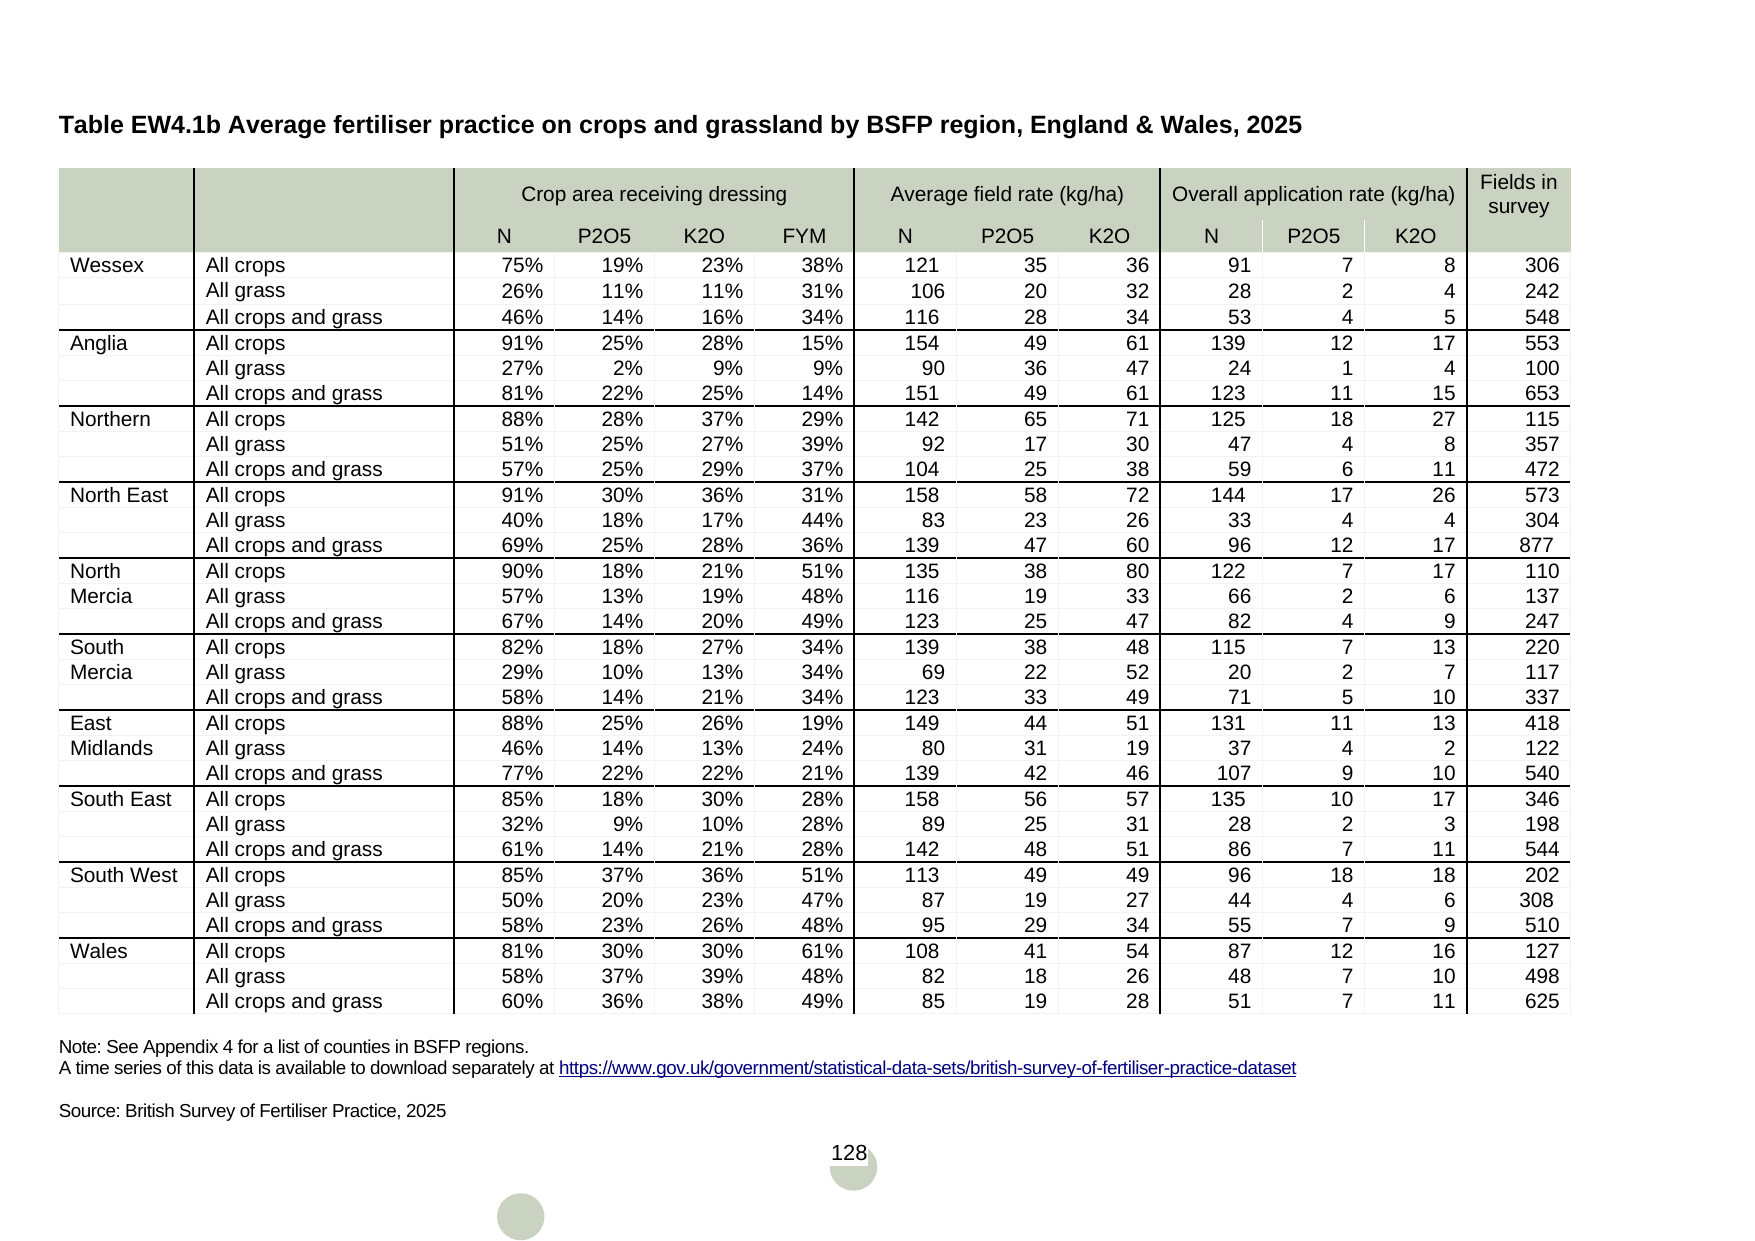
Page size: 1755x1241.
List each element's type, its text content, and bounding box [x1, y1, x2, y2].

table_cell 127 [1468, 939, 1570, 963]
table_cell 21% [755, 761, 853, 785]
table_cell [195, 220, 453, 252]
table_cell 17 [1365, 787, 1466, 811]
table_cell All crops and grass [195, 913, 453, 937]
table_cell 149 [855, 711, 956, 735]
table_cell 9 [1365, 913, 1466, 937]
table_cell 48% [755, 964, 853, 988]
table_cell Mercia [59, 660, 193, 684]
table_cell 13% [555, 584, 654, 608]
table_cell 122 [1161, 559, 1262, 583]
table_cell 498 [1468, 964, 1570, 988]
table_cell 2% [555, 356, 654, 379]
table_cell 304 [1468, 508, 1570, 532]
table_cell 121 [855, 253, 956, 277]
table_cell 135 [1161, 787, 1262, 811]
table_cell 202 [1468, 863, 1570, 887]
table_header [59, 168, 193, 220]
table_cell 135 [855, 559, 956, 583]
table_cell 22% [555, 761, 654, 785]
table_cell 139 [855, 635, 956, 659]
table_cell 8 [1365, 253, 1466, 277]
text A time series of this data is available to download separately at https://www.gov.uk/government/statistical-data-sets/british-survey-of-fertiliser-practice-dataset [58, 1057, 1559, 1078]
table_cell 242 [1468, 278, 1570, 303]
table_cell All crops and grass [195, 533, 453, 557]
table_cell 71 [1059, 407, 1159, 431]
table_cell All grass [195, 356, 453, 379]
table_cell All crops [195, 863, 453, 887]
table_cell 19% [655, 584, 754, 608]
table_cell N [1161, 220, 1262, 252]
table_cell 47 [1059, 356, 1159, 379]
table_cell 11 [1365, 457, 1466, 481]
table_cell 7 [1263, 964, 1364, 988]
table_cell 20 [1161, 660, 1262, 684]
table_cell 2 [1263, 584, 1364, 608]
table_cell 51% [455, 432, 554, 456]
table_cell 39% [655, 964, 754, 988]
table_cell 19% [755, 711, 853, 735]
table_cell 144 [1161, 483, 1262, 507]
table_cell All crops [195, 331, 453, 354]
table_cell 69 [855, 660, 956, 684]
table_header Fields in survey [1468, 168, 1571, 220]
table_cell 38 [957, 559, 1058, 583]
table_cell 36% [555, 989, 654, 1013]
table_cell 25% [555, 432, 654, 456]
table_cell 90 [855, 356, 956, 379]
table_cell 19% [555, 253, 654, 277]
table_cell K2O [654, 220, 754, 252]
table_cell 17 [1365, 533, 1466, 557]
table_cell 306 [1468, 253, 1570, 277]
table_cell 88% [455, 407, 554, 431]
table_cell 10 [1365, 761, 1466, 785]
table_cell 21% [655, 837, 754, 861]
table_cell 58% [455, 685, 554, 709]
table_cell [59, 989, 193, 1013]
table_cell 49 [1059, 685, 1159, 709]
table_cell 36% [655, 483, 754, 507]
table_cell 26 [1365, 483, 1466, 507]
table_cell 83 [855, 508, 956, 532]
table_cell 13% [655, 660, 754, 684]
table_cell 220 [1468, 635, 1570, 659]
table_cell [59, 432, 193, 456]
table_cell 48 [957, 837, 1058, 861]
text Source: British Survey of Fertiliser Practice, 2025 [58, 1100, 1559, 1122]
table_cell 30% [655, 787, 754, 811]
table_cell 9 [1365, 609, 1466, 633]
table_cell 13 [1365, 711, 1466, 735]
table_cell 247 [1468, 609, 1570, 633]
table_cell 69% [455, 533, 554, 557]
table_cell 37% [555, 964, 654, 988]
table_cell All grass [195, 508, 453, 532]
table_cell 22 [957, 660, 1058, 684]
table_cell 11 [1365, 837, 1466, 861]
table_cell 82% [455, 635, 554, 659]
table_cell 14% [555, 837, 654, 861]
table_cell 17 [1263, 483, 1364, 507]
table_cell 25% [555, 711, 654, 735]
table_cell 30 [1059, 432, 1159, 456]
table_cell 35 [957, 253, 1058, 277]
table_cell 38 [1059, 457, 1159, 481]
table_cell 7 [1365, 660, 1466, 684]
table_cell 17% [655, 508, 754, 532]
table_cell All grass [195, 812, 453, 836]
table_cell 19 [957, 584, 1058, 608]
table_cell 4 [1365, 356, 1466, 379]
table_cell [59, 356, 193, 379]
table_cell 131 [1161, 711, 1262, 735]
table_cell 27% [655, 432, 754, 456]
table_cell Mercia [59, 584, 193, 608]
table_cell 38% [655, 989, 754, 1013]
table_cell North East [59, 483, 193, 507]
table_cell All crops and grass [195, 837, 453, 861]
table_cell 23% [655, 888, 754, 912]
table_cell 29 [957, 913, 1058, 937]
table_cell 5 [1365, 305, 1466, 328]
table_cell 18 [957, 964, 1058, 988]
table_cell P2O5 [554, 220, 654, 252]
table_cell 49 [1059, 863, 1159, 887]
table_cell 3 [1365, 812, 1466, 836]
table_cell 540 [1468, 761, 1570, 785]
table_cell 50% [455, 888, 554, 912]
table_cell All crops and grass [195, 305, 453, 328]
table_cell 61% [755, 939, 853, 963]
table_header Average field rate (kg/ha) [855, 168, 1159, 220]
table_cell 33 [1059, 584, 1159, 608]
table_cell 31% [755, 278, 853, 303]
table_cell 37 [1161, 736, 1262, 760]
table_cell 20 [957, 278, 1058, 303]
table_cell 106 [855, 278, 956, 303]
table_cell 75% [455, 253, 554, 277]
table_cell 107 [1161, 761, 1262, 785]
table_cell 13 [1365, 635, 1466, 659]
table_cell 122 [1468, 736, 1570, 760]
table_cell 472 [1468, 457, 1570, 481]
table_cell 81% [455, 381, 554, 404]
table_cell 6 [1365, 888, 1466, 912]
table_cell 2 [1263, 812, 1364, 836]
table_cell 46 [1059, 761, 1159, 785]
table_cell 1 [1263, 356, 1364, 379]
table_cell 28% [755, 787, 853, 811]
table_cell [59, 533, 193, 557]
table_cell 2 [1263, 278, 1364, 303]
table_cell 11 [1365, 989, 1466, 1013]
table_cell 10% [655, 812, 754, 836]
table_cell 66 [1161, 584, 1262, 608]
table_cell 158 [855, 483, 956, 507]
table_cell 59 [1161, 457, 1262, 481]
table_cell 30% [655, 939, 754, 963]
table_cell 7 [1263, 913, 1364, 937]
table_cell 25 [957, 609, 1058, 633]
table_cell 2 [1263, 660, 1364, 684]
table_cell 61% [455, 837, 554, 861]
table_cell 41 [957, 939, 1058, 963]
table_cell 154 [855, 331, 956, 354]
table_cell P2O5 [1263, 220, 1364, 252]
table_cell 357 [1468, 432, 1570, 456]
table_cell 32% [455, 812, 554, 836]
table_cell 28% [755, 837, 853, 861]
table_cell 8 [1365, 432, 1466, 456]
table_cell 23 [957, 508, 1058, 532]
table_cell [59, 837, 193, 861]
table_cell [1468, 220, 1571, 252]
table_cell 4 [1263, 508, 1364, 532]
table_cell [59, 508, 193, 532]
table_cell 27 [1059, 888, 1159, 912]
table_cell 17 [1365, 331, 1466, 354]
table_cell 28 [1161, 278, 1262, 303]
table_cell [59, 812, 193, 836]
table_cell 14% [555, 609, 654, 633]
table_cell 115 [1468, 407, 1570, 431]
table_cell [59, 609, 193, 633]
table_cell 25% [555, 457, 654, 481]
subtitle Table EW4.1b Average fertiliser practice on crops and grassland by BSFP region, England & Wales, 2025 [58, 110, 1559, 139]
table_cell 47% [755, 888, 853, 912]
table_cell 11 [1263, 381, 1364, 404]
table_cell 77% [455, 761, 554, 785]
table_cell 10 [1365, 964, 1466, 988]
table_cell 113 [855, 863, 956, 887]
table_cell All grass [195, 660, 453, 684]
table_cell 13% [655, 736, 754, 760]
table_cell 5 [1263, 685, 1364, 709]
table_cell 12 [1263, 533, 1364, 557]
table_cell 18 [1263, 863, 1364, 887]
table_cell 47 [957, 533, 1058, 557]
table_cell 123 [855, 609, 956, 633]
table_cell 34% [755, 660, 853, 684]
table_cell 19 [1059, 736, 1159, 760]
table_cell 21% [655, 559, 754, 583]
table_cell [59, 888, 193, 912]
table_cell 32 [1059, 278, 1159, 303]
table_cell 12 [1263, 331, 1364, 354]
table_cell 9% [755, 356, 853, 379]
table_cell 7 [1263, 989, 1364, 1013]
table_cell 23% [655, 253, 754, 277]
table_cell 7 [1263, 559, 1364, 583]
table_cell 36% [755, 533, 853, 557]
table_cell [59, 278, 193, 303]
table_cell 110 [1468, 559, 1570, 583]
table_cell 158 [855, 787, 956, 811]
table_cell 86 [1161, 837, 1262, 861]
table_cell 85 [855, 989, 956, 1013]
table_cell 14% [555, 736, 654, 760]
table_cell 22% [655, 761, 754, 785]
table_cell 23% [555, 913, 654, 937]
table_cell 80 [855, 736, 956, 760]
table_cell All crops [195, 407, 453, 431]
table_cell 49 [957, 863, 1058, 887]
table_cell 139 [855, 533, 956, 557]
table_cell 96 [1161, 863, 1262, 887]
table_cell North [59, 559, 193, 583]
table_cell 82 [855, 964, 956, 988]
table_cell 9% [555, 812, 654, 836]
table_cell 48 [1059, 635, 1159, 659]
table_cell N [855, 220, 956, 252]
table_cell 12 [1263, 939, 1364, 963]
table_cell South East [59, 787, 193, 811]
table_cell 28% [655, 331, 754, 354]
table_cell 14% [755, 381, 853, 404]
table_cell 18% [555, 559, 654, 583]
table_cell 49 [957, 331, 1058, 354]
table_header Overall application rate (kg/ha) [1161, 168, 1466, 220]
table_cell 39% [755, 432, 853, 456]
table_cell 18% [555, 508, 654, 532]
table_cell All grass [195, 888, 453, 912]
table_cell 95 [855, 913, 956, 937]
table_cell 142 [855, 837, 956, 861]
table_cell 573 [1468, 483, 1570, 507]
table_cell Wales [59, 939, 193, 963]
table_cell All crops [195, 635, 453, 659]
table_cell 34% [755, 685, 853, 709]
table_cell 60 [1059, 533, 1159, 557]
table_cell 44 [1161, 888, 1262, 912]
table_cell 34% [755, 635, 853, 659]
table_cell 510 [1468, 913, 1570, 937]
table_cell 20% [655, 609, 754, 633]
table_cell 36% [655, 863, 754, 887]
table_cell N [455, 220, 554, 252]
table_cell 346 [1468, 787, 1570, 811]
table_cell All grass [195, 736, 453, 760]
table_cell All crops and grass [195, 685, 453, 709]
table_cell 25% [555, 533, 654, 557]
table_cell 28% [555, 407, 654, 431]
table_cell All crops [195, 559, 453, 583]
table_cell [59, 220, 193, 252]
table_cell 72 [1059, 483, 1159, 507]
table_cell 10% [555, 660, 654, 684]
table_cell 37% [655, 407, 754, 431]
table_cell All grass [195, 278, 453, 303]
table_cell 57% [455, 584, 554, 608]
table_cell 82 [1161, 609, 1262, 633]
table_cell 29% [755, 407, 853, 431]
table_header [195, 168, 453, 220]
table_cell 58 [957, 483, 1058, 507]
table_cell [59, 305, 193, 328]
table_cell 46% [455, 305, 554, 328]
table_cell 25% [655, 381, 754, 404]
table_cell 11% [655, 278, 754, 303]
table_cell 52 [1059, 660, 1159, 684]
table_cell All crops and grass [195, 457, 453, 481]
table_cell 47 [1059, 609, 1159, 633]
table_cell 337 [1468, 685, 1570, 709]
table_cell 877 [1468, 533, 1570, 557]
table_cell 7 [1263, 837, 1364, 861]
table_cell 88% [455, 711, 554, 735]
table_cell 46% [455, 736, 554, 760]
table_cell [59, 381, 193, 404]
table_cell 26% [655, 913, 754, 937]
table_cell 137 [1468, 584, 1570, 608]
table_cell 11% [555, 278, 654, 303]
table_cell All grass [195, 584, 453, 608]
table_cell FYM [754, 220, 853, 252]
table_cell 21% [655, 685, 754, 709]
table_cell 123 [1161, 381, 1262, 404]
table_cell 29% [655, 457, 754, 481]
table_cell 48% [755, 584, 853, 608]
table_cell 19 [957, 989, 1058, 1013]
table_cell 16% [655, 305, 754, 328]
table_cell South West [59, 863, 193, 887]
table_cell 51 [1059, 711, 1159, 735]
table_cell 54 [1059, 939, 1159, 963]
table_cell 31% [755, 483, 853, 507]
table_cell [59, 964, 193, 988]
table_cell All crops and grass [195, 989, 453, 1013]
table_cell 16 [1365, 939, 1466, 963]
table_cell 139 [1161, 331, 1262, 354]
table_cell 6 [1263, 457, 1364, 481]
table_cell 123 [855, 685, 956, 709]
table_cell 33 [957, 685, 1058, 709]
table_cell 28 [1059, 989, 1159, 1013]
table_cell 37% [555, 863, 654, 887]
table_cell 60% [455, 989, 554, 1013]
table_cell [59, 457, 193, 481]
table_cell 42 [957, 761, 1058, 785]
table_cell 91% [455, 483, 554, 507]
table_cell K2O [1365, 220, 1466, 252]
table_cell All crops [195, 787, 453, 811]
table_cell 36 [1059, 253, 1159, 277]
table_cell 57% [455, 457, 554, 481]
table_cell 29% [455, 660, 554, 684]
table_cell 308 [1468, 888, 1570, 912]
table_cell 548 [1468, 305, 1570, 328]
table_cell 553 [1468, 331, 1570, 354]
table_cell 26 [1059, 964, 1159, 988]
table_cell 30% [555, 483, 654, 507]
table_cell 58% [455, 913, 554, 937]
table_cell 198 [1468, 812, 1570, 836]
table_header Crop area receiving dressing [455, 168, 853, 220]
table_cell 51 [1161, 989, 1262, 1013]
table_cell 15 [1365, 381, 1466, 404]
table_cell 17 [957, 432, 1058, 456]
table_cell 53 [1161, 305, 1262, 328]
table_cell 28 [1161, 812, 1262, 836]
table_cell 4 [1365, 278, 1466, 303]
table_cell All crops [195, 253, 453, 277]
table_cell 90% [455, 559, 554, 583]
table_cell 44% [755, 508, 853, 532]
table_cell 104 [855, 457, 956, 481]
table_cell 9% [655, 356, 754, 379]
table_cell 65 [957, 407, 1058, 431]
table_cell 125 [1161, 407, 1262, 431]
table_cell South [59, 635, 193, 659]
table_cell 49% [755, 609, 853, 633]
table_cell 34% [755, 305, 853, 328]
table_cell 67% [455, 609, 554, 633]
table_cell 33 [1161, 508, 1262, 532]
table_cell 22% [555, 381, 654, 404]
table_cell 31 [1059, 812, 1159, 836]
table_cell 34 [1059, 305, 1159, 328]
table_cell Northern [59, 407, 193, 431]
table_cell 24% [755, 736, 853, 760]
table_cell 7 [1263, 253, 1364, 277]
table_cell All grass [195, 432, 453, 456]
table_cell 57 [1059, 787, 1159, 811]
table_cell 92 [855, 432, 956, 456]
table_cell 58% [455, 964, 554, 988]
table_cell 19 [957, 888, 1058, 912]
table_cell 10 [1263, 787, 1364, 811]
table_cell 31 [957, 736, 1058, 760]
table_cell Anglia [59, 331, 193, 354]
table_cell All crops [195, 939, 453, 963]
table_cell 81% [455, 939, 554, 963]
table_cell 9 [1263, 761, 1364, 785]
table_cell 28 [957, 305, 1058, 328]
table_cell 4 [1263, 432, 1364, 456]
table_cell 18 [1365, 863, 1466, 887]
table_cell P2O5 [956, 220, 1058, 252]
table_cell 18% [555, 787, 654, 811]
table_cell 4 [1263, 609, 1364, 633]
table_cell 2 [1365, 736, 1466, 760]
table_cell 71 [1161, 685, 1262, 709]
table_cell 25 [957, 812, 1058, 836]
table_cell [59, 913, 193, 937]
table_cell 15% [755, 331, 853, 354]
table_cell 26% [655, 711, 754, 735]
table_cell 139 [855, 761, 956, 785]
table_cell All crops and grass [195, 761, 453, 785]
table_cell 51% [755, 559, 853, 583]
table_cell 625 [1468, 989, 1570, 1013]
table_cell 61 [1059, 381, 1159, 404]
table_cell 11 [1263, 711, 1364, 735]
table_cell 49 [957, 381, 1058, 404]
table_cell 34 [1059, 913, 1159, 937]
table_cell 151 [855, 381, 956, 404]
table_cell All crops and grass [195, 381, 453, 404]
table_cell 89 [855, 812, 956, 836]
table_cell All crops [195, 711, 453, 735]
table_cell 40% [455, 508, 554, 532]
table_cell 25 [957, 457, 1058, 481]
table_cell 116 [855, 584, 956, 608]
table_cell 115 [1161, 635, 1262, 659]
table_cell 24 [1161, 356, 1262, 379]
table_cell 20% [555, 888, 654, 912]
table_cell 96 [1161, 533, 1262, 557]
table_cell East [59, 711, 193, 735]
table_cell 4 [1365, 508, 1466, 532]
table_cell 418 [1468, 711, 1570, 735]
table_cell Wessex [59, 253, 193, 277]
table_cell 142 [855, 407, 956, 431]
table_cell 38 [957, 635, 1058, 659]
table_cell [59, 761, 193, 785]
table_cell 4 [1263, 888, 1364, 912]
table_cell 28% [655, 533, 754, 557]
text Note: See Appendix 4 for a list of counties in BSFP regions. [58, 1035, 1559, 1057]
table_cell 87 [1161, 939, 1262, 963]
table_cell 108 [855, 939, 956, 963]
table_cell 30% [555, 939, 654, 963]
table_cell 44 [957, 711, 1058, 735]
table_cell 26 [1059, 508, 1159, 532]
table_cell 6 [1365, 584, 1466, 608]
table_cell 25% [555, 331, 654, 354]
table_cell [59, 685, 193, 709]
table_cell All grass [195, 964, 453, 988]
table_cell 37% [755, 457, 853, 481]
table_cell 17 [1365, 559, 1466, 583]
table_cell 544 [1468, 837, 1570, 861]
table_cell 4 [1263, 305, 1364, 328]
table_cell 49% [755, 989, 853, 1013]
table_cell 51 [1059, 837, 1159, 861]
table_cell 26% [455, 278, 554, 303]
table_cell 10 [1365, 685, 1466, 709]
table_cell All crops and grass [195, 609, 453, 633]
table_cell 100 [1468, 356, 1570, 379]
table_cell 36 [957, 356, 1058, 379]
table_cell 27% [455, 356, 554, 379]
table_cell 14% [555, 685, 654, 709]
table_cell 51% [755, 863, 853, 887]
table_cell 4 [1263, 736, 1364, 760]
table_cell 47 [1161, 432, 1262, 456]
table_cell 80 [1059, 559, 1159, 583]
table_cell 85% [455, 787, 554, 811]
table_cell 18 [1263, 407, 1364, 431]
table_cell 14% [555, 305, 654, 328]
table_cell 56 [957, 787, 1058, 811]
table_cell 18% [555, 635, 654, 659]
table_cell 61 [1059, 331, 1159, 354]
table_cell 38% [755, 253, 853, 277]
table_cell 116 [855, 305, 956, 328]
table_cell K2O [1058, 220, 1159, 252]
table_cell 87 [855, 888, 956, 912]
table_cell 117 [1468, 660, 1570, 684]
table_cell Midlands [59, 736, 193, 760]
table_cell 55 [1161, 913, 1262, 937]
table_cell 91 [1161, 253, 1262, 277]
table_cell All crops [195, 483, 453, 507]
table_cell 27 [1365, 407, 1466, 431]
table_cell 48 [1161, 964, 1262, 988]
table_cell 27% [655, 635, 754, 659]
table_cell 7 [1263, 635, 1364, 659]
table_cell 91% [455, 331, 554, 354]
table_cell 85% [455, 863, 554, 887]
table_cell 653 [1468, 381, 1570, 404]
table_cell 48% [755, 913, 853, 937]
table_cell 28% [755, 812, 853, 836]
